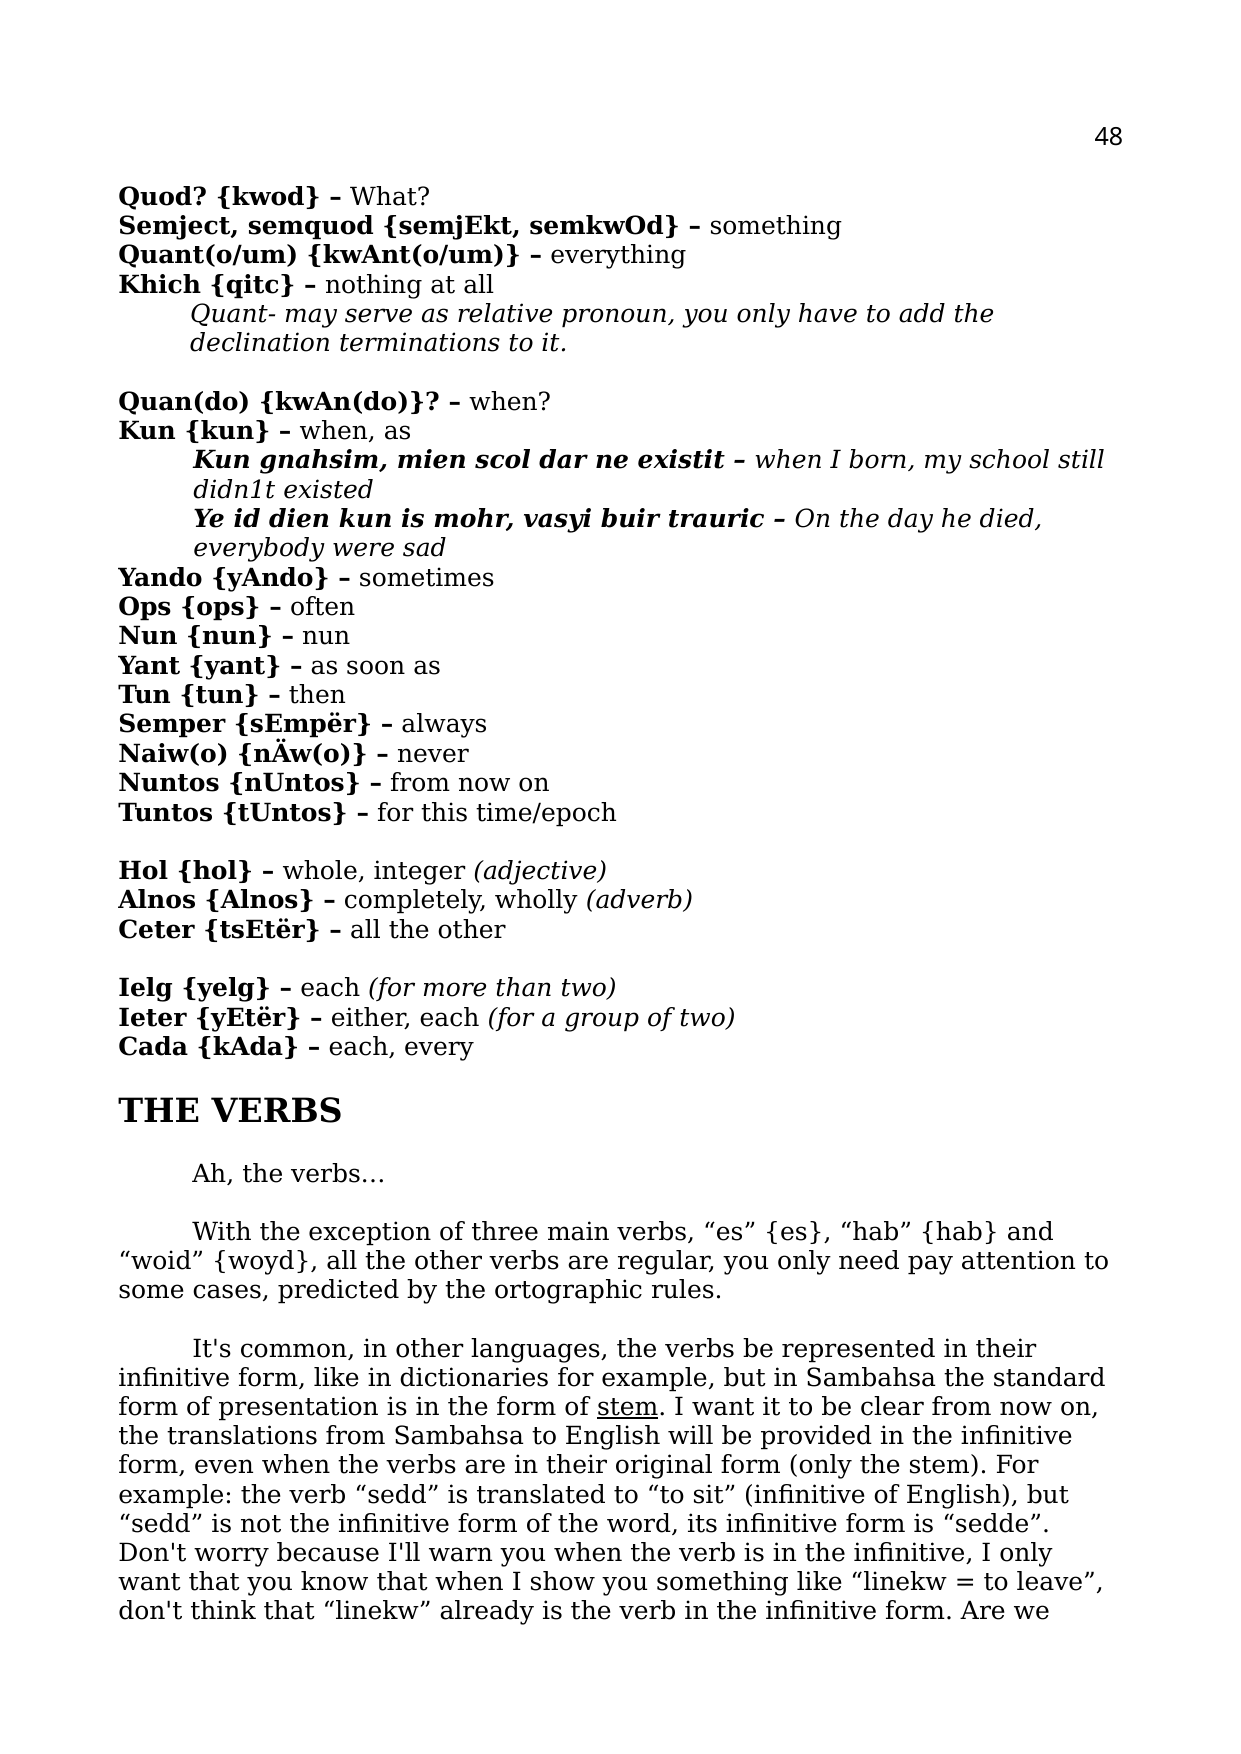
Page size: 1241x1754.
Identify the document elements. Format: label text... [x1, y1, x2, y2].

text Khich {qitc} – nothing at all [118, 270, 1123, 299]
text Hol {hol} – whole, integer (adjective) [118, 856, 1123, 885]
text With the exception of three main verbs, “es” {es}, “hab” {hab} and “woid” {woyd}, all the other verbs are regular, you only need pay attention to some cases, predicted by the ortographic rules. [118, 1217, 1123, 1305]
text Ye id dien kun is mohr, vasyi buir trauric – On the day he died, everybody were sad [193, 504, 1123, 562]
text Quan(do) {kwAn(do)}? – when? [118, 387, 1123, 416]
text Kun gnahsim, mien scol dar ne existit – when I born, my school still didn1t existed [193, 445, 1123, 504]
text Ieter {yEtër} – either, each (for a group of two) [118, 1003, 1123, 1032]
text Kun {kun} – when, as [118, 416, 1123, 445]
text Nuntos {nUntos} – from now on [118, 768, 1123, 797]
text Quant- may serve as relative pronoun, you only have to add the declination terminations to it. [190, 299, 1123, 357]
text It's common, in other languages, the verbs be represented in their infinitive form, like in dictionaries for example, but in Sambahsa the standard form of presentation is in the form of stem. I want it to be clear from now on, the translations from Sambahsa to English will be provided in the infinitive form, even when the verbs are in their original form (only the stem). For example: the verb “sedd” is translated to “to sit” (infinitive of English), but “sedd” is not the infinitive form of the word, its infinitive form is “sedde”. Don't worry because I'll warn you when the verb is in the infinitive, I only want that you know that when I show you something like “linekw = to leave”, don't think that “linekw” already is the verb in the infinitive form. Are we [118, 1334, 1123, 1626]
text Semject, semquod {semjEkt, semkwOd} – something [118, 211, 1123, 240]
text Naiw(o) {nÄw(o)} – never [118, 739, 1123, 768]
text Ielg {yelg} – each (for more than two) [118, 973, 1123, 1003]
subtitle THE VERBS [118, 1091, 1123, 1130]
text Tun {tun} – then [118, 680, 1123, 709]
text Semper {sEmpër} – always [118, 709, 1123, 739]
text Ops {ops} – often [118, 592, 1123, 621]
text Ah, the verbs… [118, 1159, 1123, 1188]
text Yant {yant} – as soon as [118, 651, 1123, 680]
text Tuntos {tUntos} – for this time/epoch [118, 797, 1123, 827]
text Quant(o/um) {kwAnt(o/um)} – everything [118, 240, 1123, 270]
text Quod? {kwod} – What? [118, 182, 1123, 211]
text Yando {yAndo} – sometimes [118, 562, 1123, 592]
text Alnos {Alnos} – completely, wholly (adverb) [118, 885, 1123, 915]
text Ceter {tsEtër} – all the other [118, 915, 1123, 944]
text Nun {nun} – nun [118, 621, 1123, 651]
text Cada {kAda} – each, every [118, 1032, 1123, 1061]
